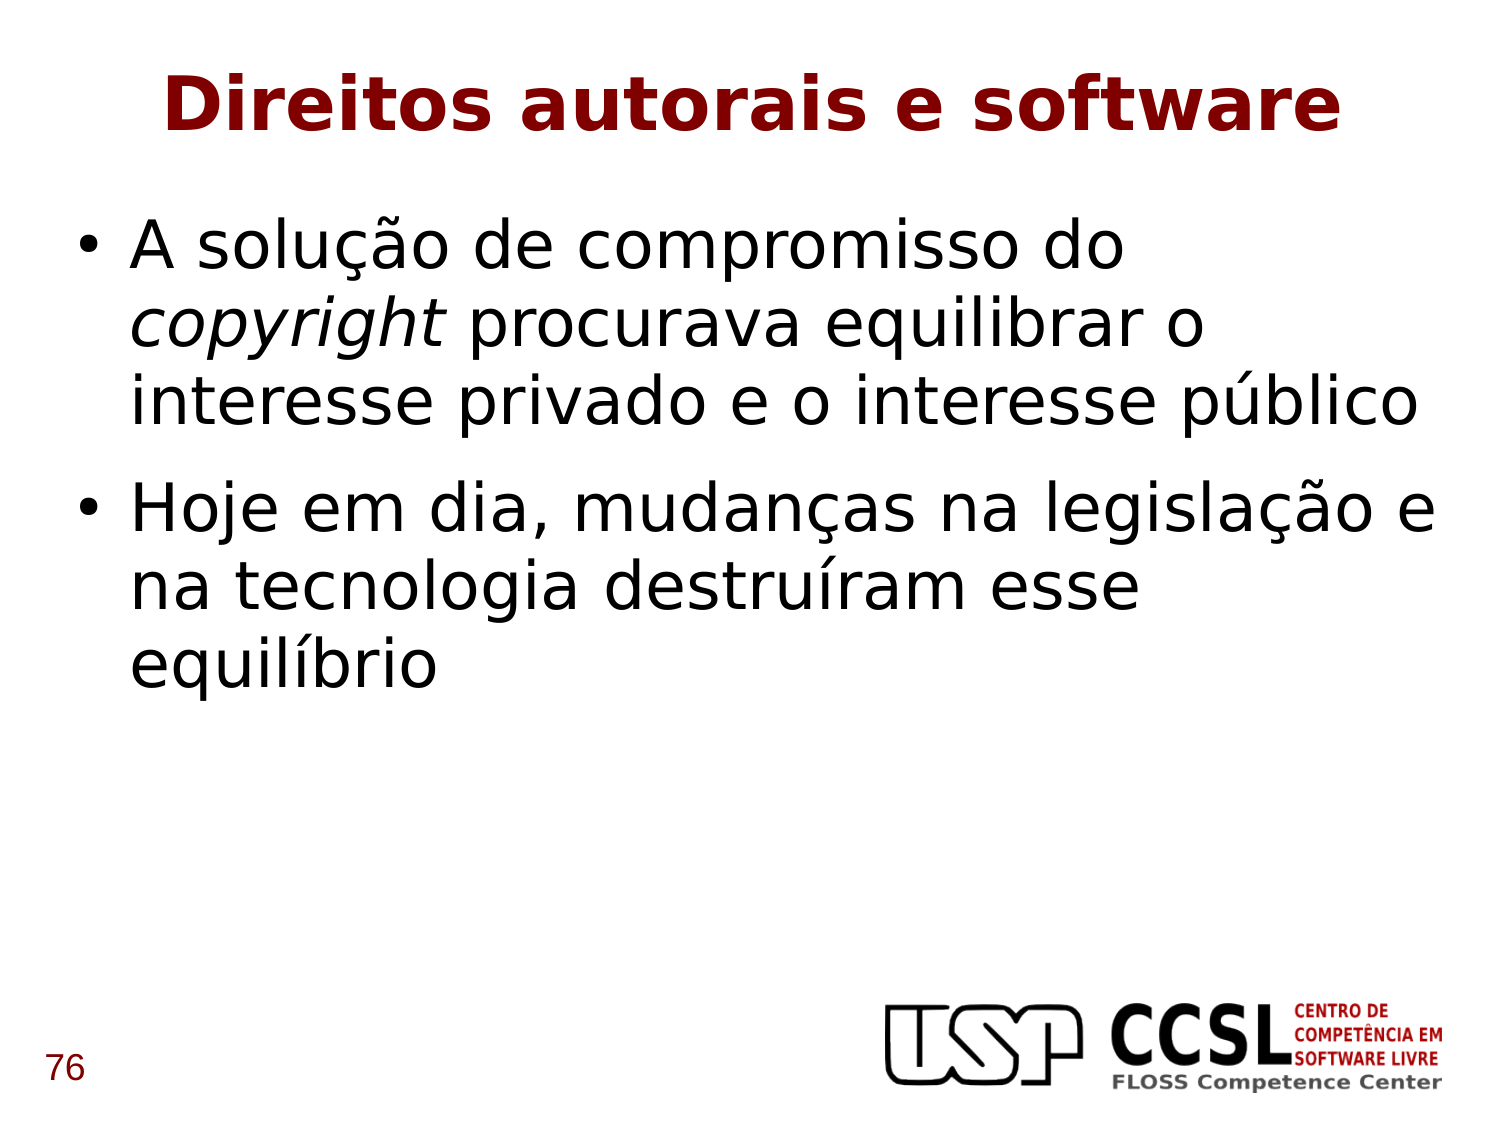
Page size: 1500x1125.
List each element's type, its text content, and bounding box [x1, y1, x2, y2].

picture [885, 1003, 1442, 1093]
list A solução de compromisso do copyright procurava equilibrar o interesse privado e o interesse público Hoje em dia, mudanças na legislação e na tecnologia destruíram esse equilíbrio [59, 206, 1447, 950]
title Direitos autorais e software [59, 29, 1447, 180]
